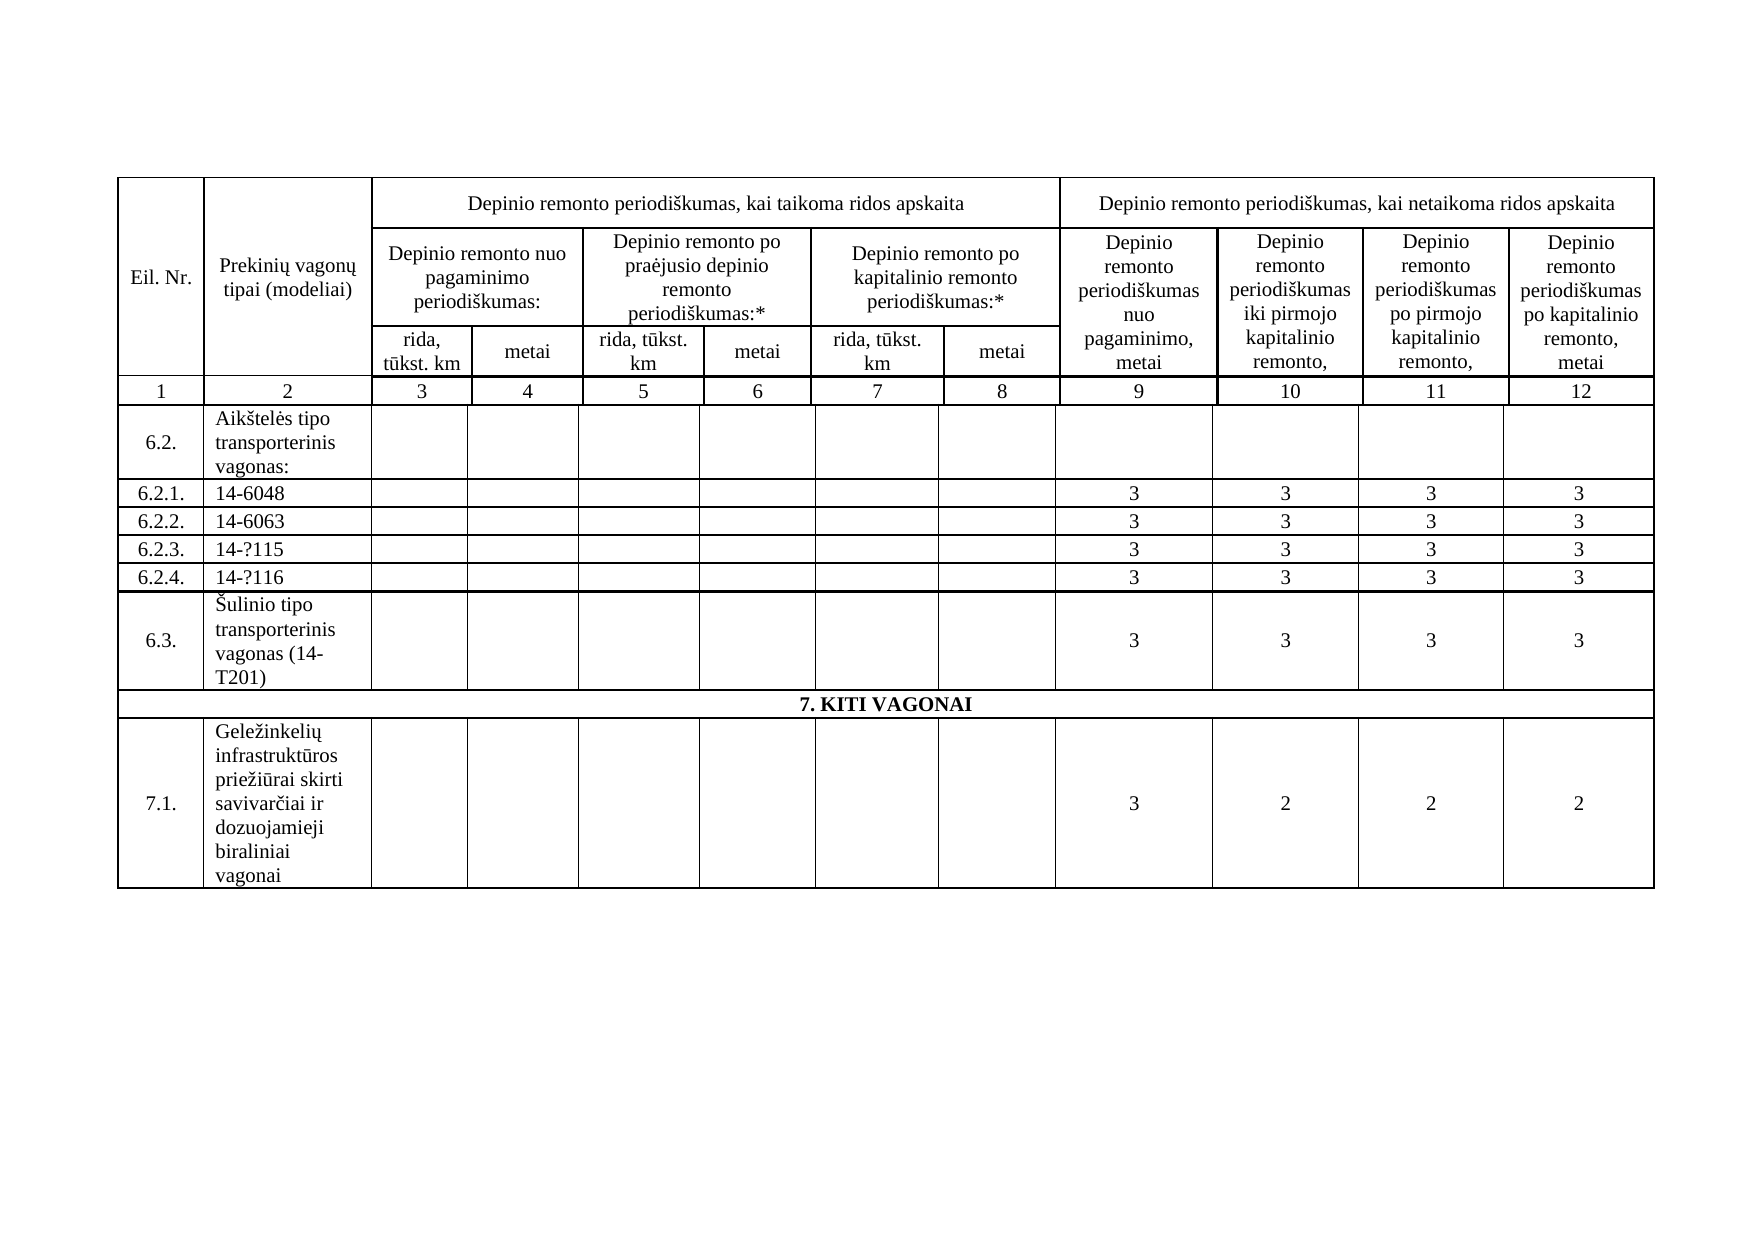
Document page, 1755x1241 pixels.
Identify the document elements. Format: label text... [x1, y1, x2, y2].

table_cell [1504, 406, 1653, 478]
table_cell Depinio remonto periodiškumas po pirmojo kapitalinio remonto, metai [1364, 229, 1508, 375]
table_cell 3 [1213, 536, 1358, 562]
table_cell Depinio remonto po kapitalinio remonto periodiškumas:* [812, 229, 1059, 325]
table_cell [468, 536, 578, 562]
table_cell [939, 480, 1055, 506]
table_cell [468, 719, 578, 887]
table_cell [468, 480, 578, 506]
table_cell [468, 593, 578, 689]
table_cell [939, 719, 1055, 887]
table_cell Depinio remonto periodiškumas nuo pagaminimo, metai [1061, 229, 1216, 375]
table_cell 14-6048 [204, 480, 371, 506]
table_cell [372, 480, 467, 506]
table_cell 3 [1359, 536, 1503, 562]
table_cell 7.1. [119, 719, 203, 887]
table_cell [372, 564, 467, 590]
table_cell [1359, 406, 1503, 478]
table_cell Aikštelės tipo transporterinis vagonas: [204, 406, 371, 478]
table_cell [372, 536, 467, 562]
table_cell 11 [1364, 378, 1508, 403]
table_cell 14-?115 [204, 536, 371, 562]
table_cell [939, 564, 1055, 590]
table_cell 8 [945, 378, 1059, 403]
table_cell [816, 480, 938, 506]
table_cell 5 [584, 378, 703, 403]
table_cell [468, 564, 578, 590]
table_cell [700, 593, 815, 689]
table_cell 3 [1056, 508, 1212, 534]
table_cell [468, 406, 578, 478]
table_header Prekinių vagonų tipai (modeliai) [205, 178, 371, 375]
table_cell 9 [1061, 378, 1216, 403]
table_cell rida, tūkst. km [584, 327, 703, 375]
table_cell 6.2.1. [119, 480, 203, 506]
table_cell 3 [1056, 564, 1212, 590]
table_cell [579, 406, 699, 478]
table_cell [816, 719, 938, 887]
table_cell [700, 480, 815, 506]
table_cell [700, 564, 815, 590]
table_cell [579, 564, 699, 590]
table_cell 10 [1219, 378, 1362, 403]
table_cell [939, 593, 1055, 689]
table_cell [700, 406, 815, 478]
table_cell 3 [1213, 564, 1358, 590]
table_cell 6.2.4. [119, 564, 203, 590]
table_cell 6.2.3. [119, 536, 203, 562]
table_cell 3 [1056, 593, 1212, 689]
table_cell 6.2. [119, 406, 203, 478]
table_cell 3 [1213, 593, 1358, 689]
table_cell 3 [1056, 536, 1212, 562]
table_cell metai [945, 327, 1059, 375]
table_cell 3 [1213, 508, 1358, 534]
table_header Eil. Nr. [119, 178, 203, 375]
table_cell [700, 719, 815, 887]
table_cell 2 [205, 376, 371, 403]
table_cell 2 [1504, 719, 1653, 887]
table_cell Depinio remonto periodiškumas iki pirmojo kapitalinio remonto, metai [1219, 229, 1362, 375]
table_cell 4 [473, 378, 582, 403]
table_cell 12 [1510, 378, 1653, 403]
table_cell 3 [1359, 593, 1503, 689]
table_cell [579, 536, 699, 562]
table_cell [372, 508, 467, 534]
table_cell rida, tūkst. km [812, 327, 943, 375]
table_cell 3 [373, 378, 471, 403]
table_cell 7 [812, 378, 943, 403]
table_cell 3 [1504, 480, 1653, 506]
table_cell 3 [1504, 536, 1653, 562]
table_cell [939, 536, 1055, 562]
table_cell [816, 406, 938, 478]
table_cell [372, 406, 467, 478]
table_cell [372, 593, 467, 689]
table_cell [816, 564, 938, 590]
table_cell [579, 719, 699, 887]
table_cell 3 [1056, 719, 1212, 887]
table_cell [1213, 406, 1358, 478]
table_header Depinio remonto periodiškumas, kai netaikoma ridos apskaita [1061, 178, 1653, 227]
table_cell [579, 508, 699, 534]
table_cell 6 [705, 378, 810, 403]
table_cell [579, 480, 699, 506]
table_cell [700, 536, 815, 562]
table_cell Depinio remonto nuo pagaminimo periodiškumas: [373, 229, 582, 325]
table_cell 6.2.2. [119, 508, 203, 534]
table_cell 3 [1359, 480, 1503, 506]
table_cell 3 [1213, 480, 1358, 506]
table_cell 3 [1056, 480, 1212, 506]
table_cell 6.3. [119, 593, 203, 689]
table_cell [700, 508, 815, 534]
table_cell 3 [1504, 508, 1653, 534]
table_cell 2 [1213, 719, 1358, 887]
table_cell metai [473, 327, 582, 375]
table_cell [579, 593, 699, 689]
table_cell Depinio remonto po praėjusio depinio remonto periodiškumas:* [584, 229, 810, 325]
table_cell 3 [1504, 593, 1653, 689]
table_cell [1056, 406, 1212, 478]
table_cell Šulinio tipo transporterinis vagonas (14-T201) [204, 593, 371, 689]
table_cell Depinio remonto periodiškumas po kapitalinio remonto, metai [1510, 229, 1653, 375]
table_cell [939, 406, 1055, 478]
table_cell 14-6063 [204, 508, 371, 534]
table_cell 7. KITI VAGONAI [119, 691, 1653, 717]
table_cell 1 [119, 376, 203, 403]
table_cell [939, 508, 1055, 534]
table_cell 2 [1359, 719, 1503, 887]
table_cell 14-?116 [204, 564, 371, 590]
table_cell [468, 508, 578, 534]
table_cell rida, tūkst. km [373, 327, 471, 375]
table_cell Geležinkelių infrastruktūros priežiūrai skirti savivarčiai ir dozuojamieji biraliniai vagonai [204, 719, 371, 887]
table_cell [816, 536, 938, 562]
table_cell [372, 719, 467, 887]
table_header Depinio remonto periodiškumas, kai taikoma ridos apskaita [373, 178, 1059, 227]
table_cell 3 [1359, 564, 1503, 590]
table_cell 3 [1504, 564, 1653, 590]
table_cell [816, 593, 938, 689]
table_cell [816, 508, 938, 534]
table_cell metai [705, 327, 810, 375]
table_cell 3 [1359, 508, 1503, 534]
